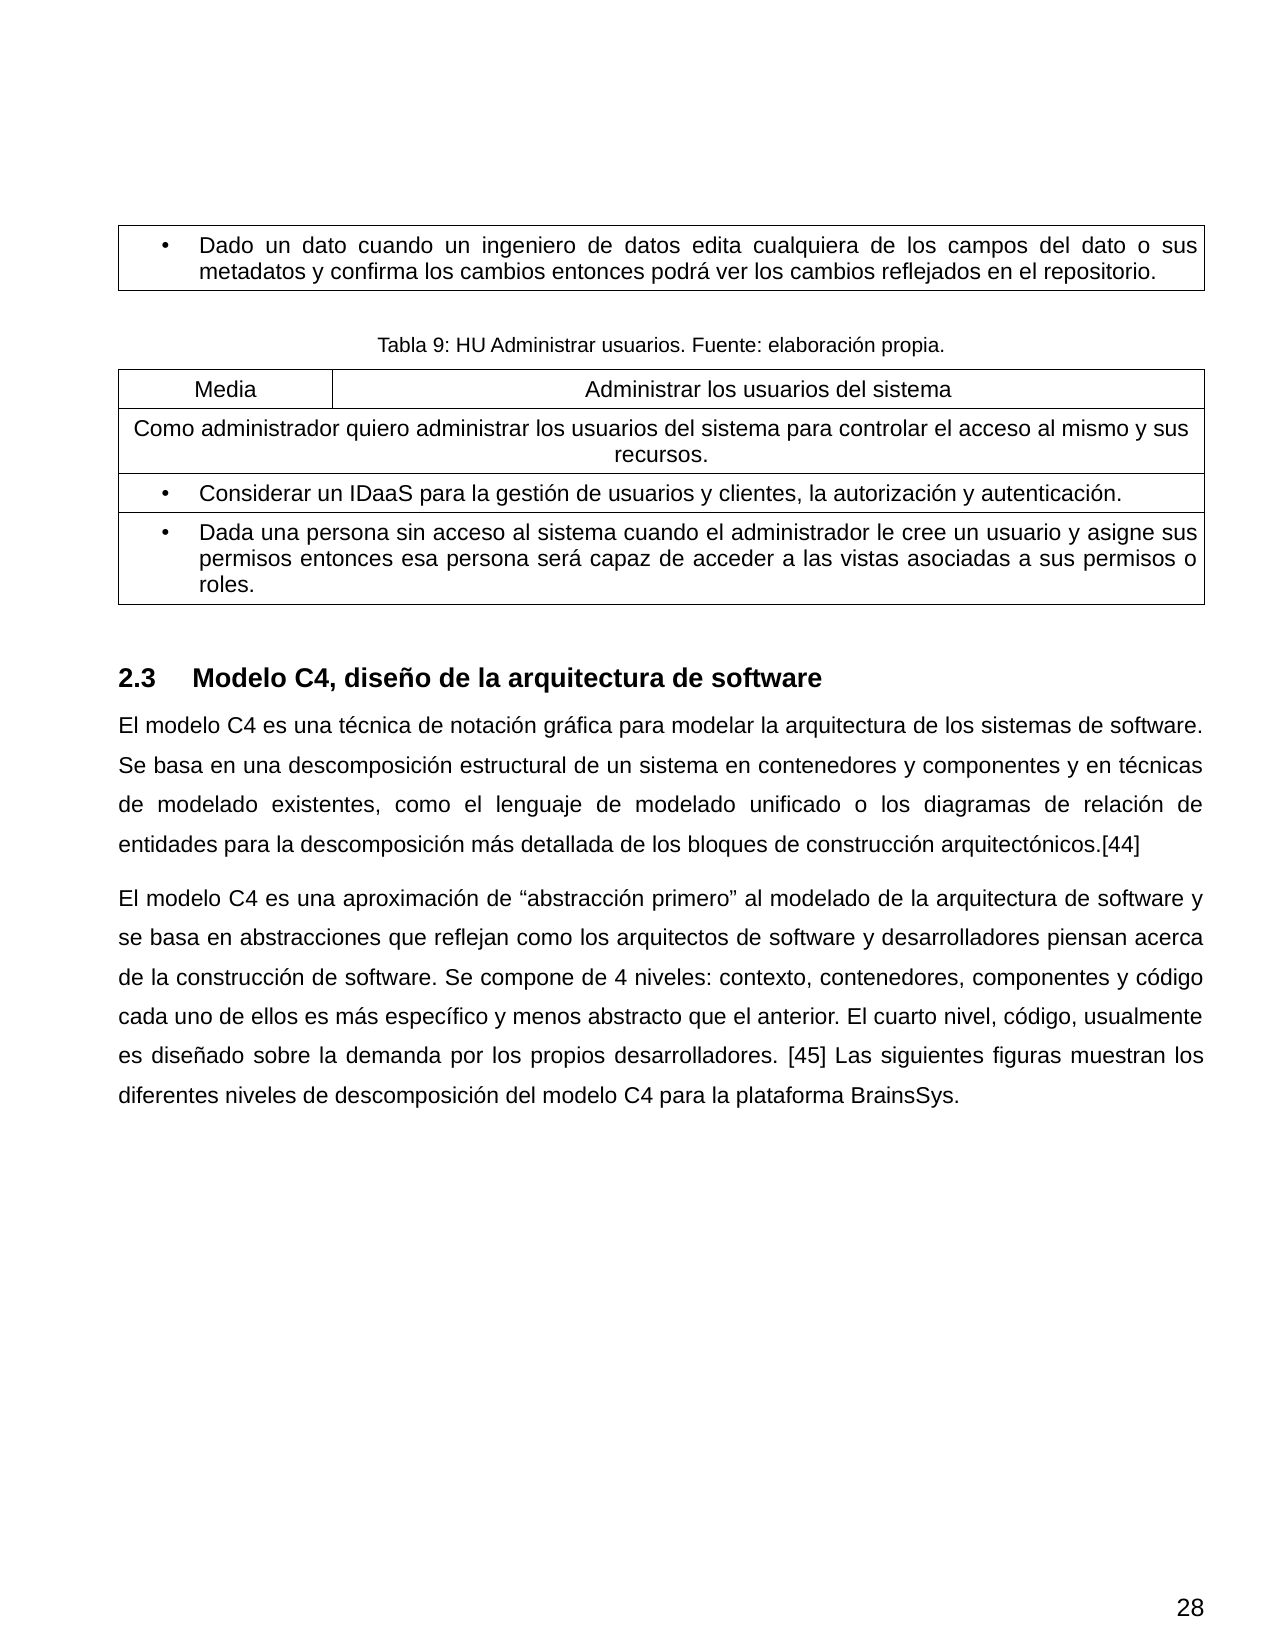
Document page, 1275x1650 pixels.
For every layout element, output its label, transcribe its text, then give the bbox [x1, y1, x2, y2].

text El modelo C4 es una aproximación de “abstracción primero” al modelado de la arquitectura de software y se basa en abstracciones que reflejan como los arquitectos de software y desarrolladores piensan acerca de la construcción de software. Se compone de 4 niveles: contexto, contenedores, componentes y código cada uno de ellos es más específico y menos abstracto que el anterior. El cuarto nivel, código, usualmente es diseñado sobre la demanda por los propios desarrolladores. [45] Las siguientes figuras muestran los diferentes niveles de descomposición del modelo C4 para la plataforma BrainsSys. [118, 884, 1204, 1108]
text El modelo C4 es una técnica de notación gráfica para modelar la arquitectura de los sistemas de software. Se basa en una descomposición estructural de un sistema en contenedores y componentes y en técnicas de modelado existentes, como el lenguaje de modelado unificado o los diagramas de relación de entidades para la descomposición más detallada de los bloques de construcción arquitectónicos.[44] [118, 712, 1204, 857]
table_header Media [119, 370, 332, 408]
table_cell Considerar un IDaaS para la gestión de usuarios y clientes, la autorización y autenticación. [119, 474, 1204, 512]
table_header Administrar los usuarios del sistema [333, 370, 1204, 408]
text Tabla 9: HU Administrar usuarios. Fuente: elaboración propia. [118, 332, 1204, 356]
table_cell Dada una persona sin acceso al sistema cuando el administrador le cree un usuario y asigne sus permisos entonces esa persona será capaz de acceder a las vistas asociadas a sus permisos o roles. [119, 513, 1204, 603]
table_cell Como administrador quiero administrar los usuarios del sistema para controlar el acceso al mismo y sus recursos. [119, 409, 1204, 473]
table_cell Dado un dato cuando un ingeniero de datos edita cualquiera de los campos del dato o sus metadatos y confirma los cambios entonces podrá ver los cambios reflejados en el repositorio. [119, 226, 1204, 290]
subtitle Modelo C4, diseño de la arquitectura de software [118, 662, 1204, 693]
